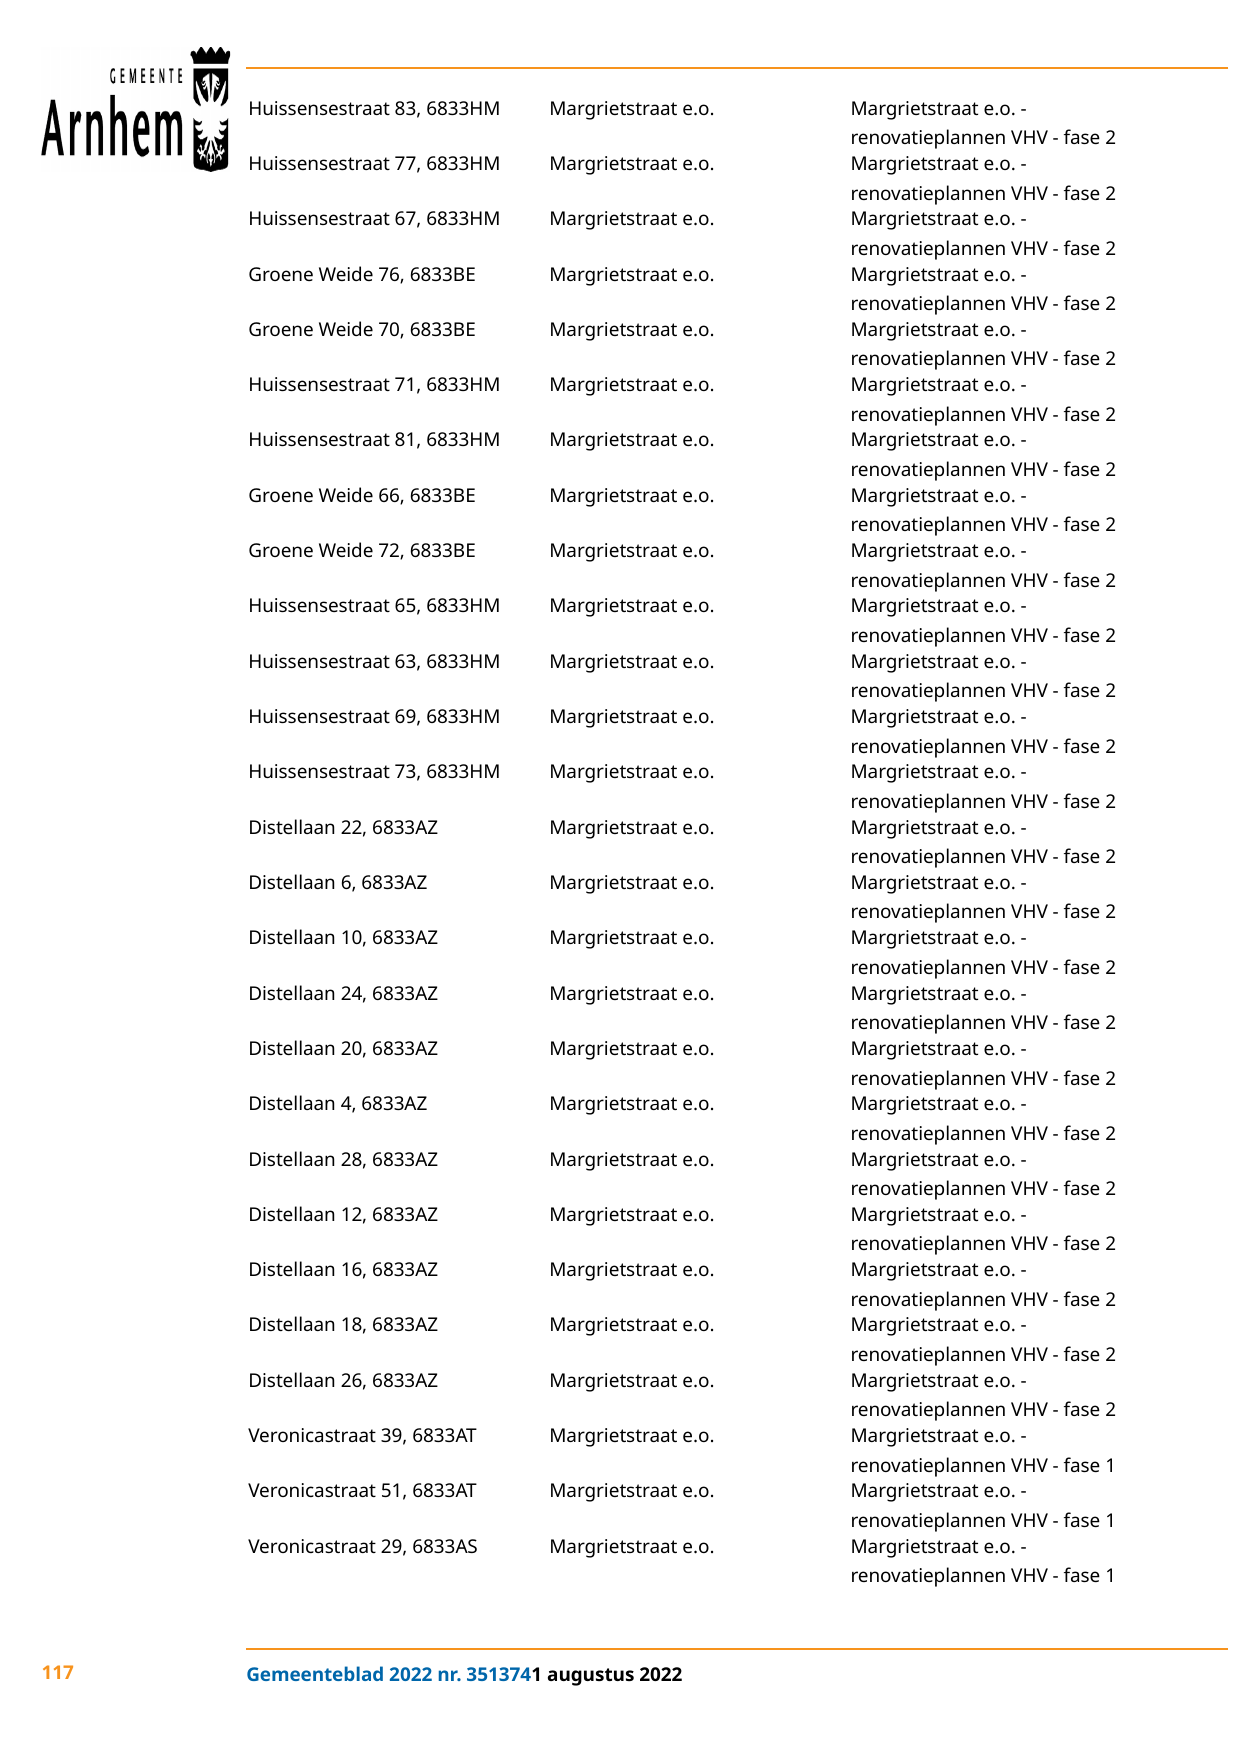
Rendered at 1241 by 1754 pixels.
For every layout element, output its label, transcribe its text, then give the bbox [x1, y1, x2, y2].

table_cell Distellaan 26, 6833AZ [248, 1367, 549, 1422]
table_cell Margrietstraat e.o. [549, 869, 850, 924]
table_cell Margrietstraat e.o. - renovatieplannen VHV - fase 2 [850, 1201, 1152, 1256]
table_cell Veronicastraat 29, 6833AS [248, 1533, 549, 1588]
table_cell Margrietstraat e.o. - renovatieplannen VHV - fase 2 [850, 95, 1152, 150]
table_cell Margrietstraat e.o. - renovatieplannen VHV - fase 2 [850, 1312, 1152, 1367]
table_cell Margrietstraat e.o. - renovatieplannen VHV - fase 2 [850, 593, 1152, 648]
table_cell Margrietstraat e.o. [549, 1090, 850, 1146]
table_cell Margrietstraat e.o. [549, 1201, 850, 1256]
table_cell Huissensestraat 77, 6833HM [248, 150, 549, 205]
table_cell Margrietstraat e.o. - renovatieplannen VHV - fase 2 [850, 759, 1152, 814]
table_cell Margrietstraat e.o. [549, 205, 850, 261]
table_cell Huissensestraat 73, 6833HM [248, 759, 549, 814]
table_cell Distellaan 20, 6833AZ [248, 1035, 549, 1090]
table_cell Groene Weide 66, 6833BE [248, 482, 549, 537]
table_cell Groene Weide 76, 6833BE [248, 261, 549, 316]
table_cell Huissensestraat 71, 6833HM [248, 371, 549, 427]
table_cell Margrietstraat e.o. - renovatieplannen VHV - fase 2 [850, 371, 1152, 427]
table_cell Margrietstraat e.o. [549, 925, 850, 980]
table_cell Margrietstraat e.o. - renovatieplannen VHV - fase 2 [850, 925, 1152, 980]
table_cell Huissensestraat 67, 6833HM [248, 205, 549, 261]
table_cell Margrietstraat e.o. - renovatieplannen VHV - fase 2 [850, 316, 1152, 371]
table_cell Margrietstraat e.o. [549, 1035, 850, 1090]
table_cell Margrietstraat e.o. [549, 593, 850, 648]
table_cell Margrietstraat e.o. - renovatieplannen VHV - fase 2 [850, 1146, 1152, 1201]
table_cell Margrietstraat e.o. - renovatieplannen VHV - fase 1 [850, 1533, 1152, 1588]
picture [41, 47, 231, 172]
table_cell Margrietstraat e.o. - renovatieplannen VHV - fase 2 [850, 703, 1152, 758]
table_cell Groene Weide 72, 6833BE [248, 537, 549, 593]
table_cell Huissensestraat 65, 6833HM [248, 593, 549, 648]
table_cell Veronicastraat 51, 6833AT [248, 1478, 549, 1533]
table_cell Margrietstraat e.o. [549, 95, 850, 150]
table_cell Margrietstraat e.o. [549, 1533, 850, 1588]
table_cell Huissensestraat 69, 6833HM [248, 703, 549, 758]
table_cell Margrietstraat e.o. [549, 150, 850, 205]
table_cell Margrietstraat e.o. [549, 759, 850, 814]
table_cell Margrietstraat e.o. [549, 1146, 850, 1201]
table_cell Veronicastraat 39, 6833AT [248, 1422, 549, 1478]
table_cell Margrietstraat e.o. - renovatieplannen VHV - fase 1 [850, 1422, 1152, 1478]
table_cell Margrietstraat e.o. [549, 1256, 850, 1312]
table_cell Margrietstraat e.o. [549, 1312, 850, 1367]
table_cell Margrietstraat e.o. [549, 261, 850, 316]
table_cell Margrietstraat e.o. [549, 427, 850, 482]
table_cell Margrietstraat e.o. - renovatieplannen VHV - fase 2 [850, 980, 1152, 1035]
table_cell Margrietstraat e.o. - renovatieplannen VHV - fase 2 [850, 537, 1152, 593]
table_cell Margrietstraat e.o. [549, 814, 850, 869]
table_cell Margrietstraat e.o. - renovatieplannen VHV - fase 2 [850, 205, 1152, 261]
table_cell Distellaan 16, 6833AZ [248, 1256, 549, 1312]
table_cell Huissensestraat 63, 6833HM [248, 648, 549, 703]
table_cell Distellaan 18, 6833AZ [248, 1312, 549, 1367]
table_cell Distellaan 22, 6833AZ [248, 814, 549, 869]
table_cell Margrietstraat e.o. [549, 537, 850, 593]
table_cell Margrietstraat e.o. [549, 1478, 850, 1533]
table_cell Margrietstraat e.o. - renovatieplannen VHV - fase 2 [850, 1367, 1152, 1422]
table_cell Distellaan 4, 6833AZ [248, 1090, 549, 1146]
table_cell Margrietstraat e.o. - renovatieplannen VHV - fase 1 [850, 1478, 1152, 1533]
table_cell Margrietstraat e.o. - renovatieplannen VHV - fase 2 [850, 1256, 1152, 1312]
table_cell Distellaan 28, 6833AZ [248, 1146, 549, 1201]
table_cell Huissensestraat 83, 6833HM [248, 95, 549, 150]
table_cell Margrietstraat e.o. - renovatieplannen VHV - fase 2 [850, 814, 1152, 869]
table_cell Margrietstraat e.o. [549, 648, 850, 703]
table_cell Margrietstraat e.o. - renovatieplannen VHV - fase 2 [850, 648, 1152, 703]
table_cell Huissensestraat 81, 6833HM [248, 427, 549, 482]
table_cell Distellaan 24, 6833AZ [248, 980, 549, 1035]
table_cell Margrietstraat e.o. [549, 482, 850, 537]
table_cell Margrietstraat e.o. [549, 316, 850, 371]
table_cell Margrietstraat e.o. - renovatieplannen VHV - fase 2 [850, 482, 1152, 537]
table_cell Margrietstraat e.o. - renovatieplannen VHV - fase 2 [850, 150, 1152, 205]
table_cell Groene Weide 70, 6833BE [248, 316, 549, 371]
table_cell Margrietstraat e.o. [549, 1422, 850, 1478]
table_cell Margrietstraat e.o. [549, 371, 850, 427]
table_cell Distellaan 12, 6833AZ [248, 1201, 549, 1256]
table_cell Margrietstraat e.o. - renovatieplannen VHV - fase 2 [850, 427, 1152, 482]
table_cell Distellaan 10, 6833AZ [248, 925, 549, 980]
table_cell Distellaan 6, 6833AZ [248, 869, 549, 924]
table_cell Margrietstraat e.o. - renovatieplannen VHV - fase 2 [850, 261, 1152, 316]
table_cell Margrietstraat e.o. - renovatieplannen VHV - fase 2 [850, 869, 1152, 924]
table_cell Margrietstraat e.o. - renovatieplannen VHV - fase 2 [850, 1090, 1152, 1146]
table_cell Margrietstraat e.o. [549, 980, 850, 1035]
table_cell Margrietstraat e.o. [549, 703, 850, 758]
table_cell Margrietstraat e.o. - renovatieplannen VHV - fase 2 [850, 1035, 1152, 1090]
table_cell Margrietstraat e.o. [549, 1367, 850, 1422]
